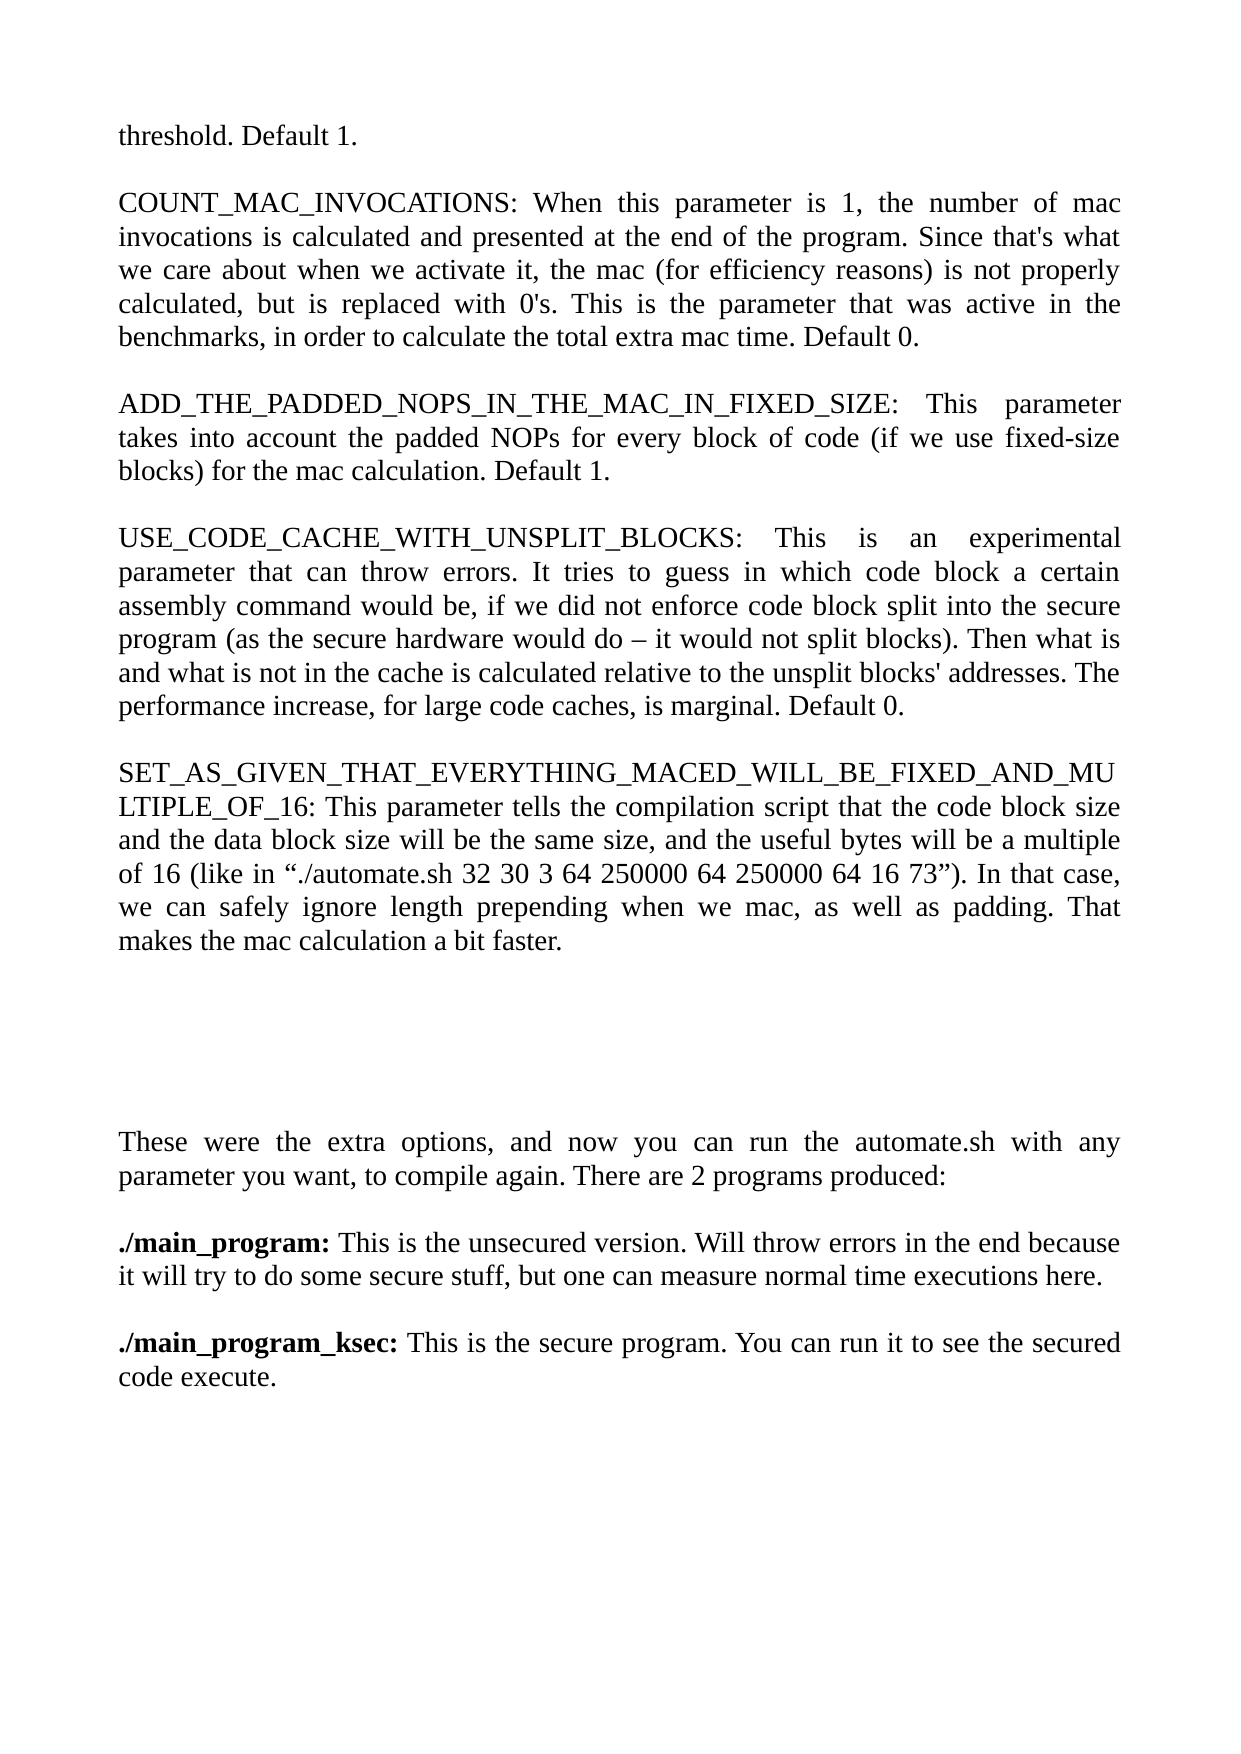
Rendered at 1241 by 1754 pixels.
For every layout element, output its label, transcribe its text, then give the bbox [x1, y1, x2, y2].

text These were the extra options, and now you can run the automate.sh with any parameter you want, to compile again. There are 2 programs produced: [118, 1124, 1122, 1191]
text ./main_program: This is the unsecured version. Will throw errors in the end because it will try to do some secure stuff, but one can measure normal time executions here. [118, 1225, 1122, 1292]
text COUNT_MAC_INVOCATIONS: When this parameter is 1, the number of mac invocations is calculated and presented at the end of the program. Since that's what we care about when we activate it, the mac (for efficiency reasons) is not properly calculated, but is replaced with 0's. This is the parameter that was active in the benchmarks, in order to calculate the total extra mac time. Default 0. [118, 185, 1122, 353]
text threshold. Default 1. [118, 118, 1122, 152]
text ./main_program_ksec: This is the secure program. You can run it to see the secured code execute. [118, 1326, 1122, 1393]
text SET_AS_GIVEN_THAT_EVERYTHING_MACED_WILL_BE_FIXED_AND_MULTIPLE_OF_16: This parameter tells the compilation script that the code block size and the data block size will be the same size, and the useful bytes will be a multiple of 16 (like in “./automate.sh 32 30 3 64 250000 64 250000 64 16 73”). In that case, we can safely ignore length prepending when we mac, as well as padding. That makes the mac calculation a bit faster. [118, 755, 1122, 957]
text ADD_THE_PADDED_NOPS_IN_THE_MAC_IN_FIXED_SIZE: This parameter takes into account the padded NOPs for every block of code (if we use fixed-size blocks) for the mac calculation. Default 1. [118, 386, 1122, 487]
text USE_CODE_CACHE_WITH_UNSPLIT_BLOCKS: This is an experimental parameter that can throw errors. It tries to guess in which code block a certain assembly command would be, if we did not enforce code block split into the secure program (as the secure hardware would do – it would not split blocks). Then what is and what is not in the cache is calculated relative to the unsplit blocks' addresses. The performance increase, for large code caches, is marginal. Default 0. [118, 521, 1122, 722]
